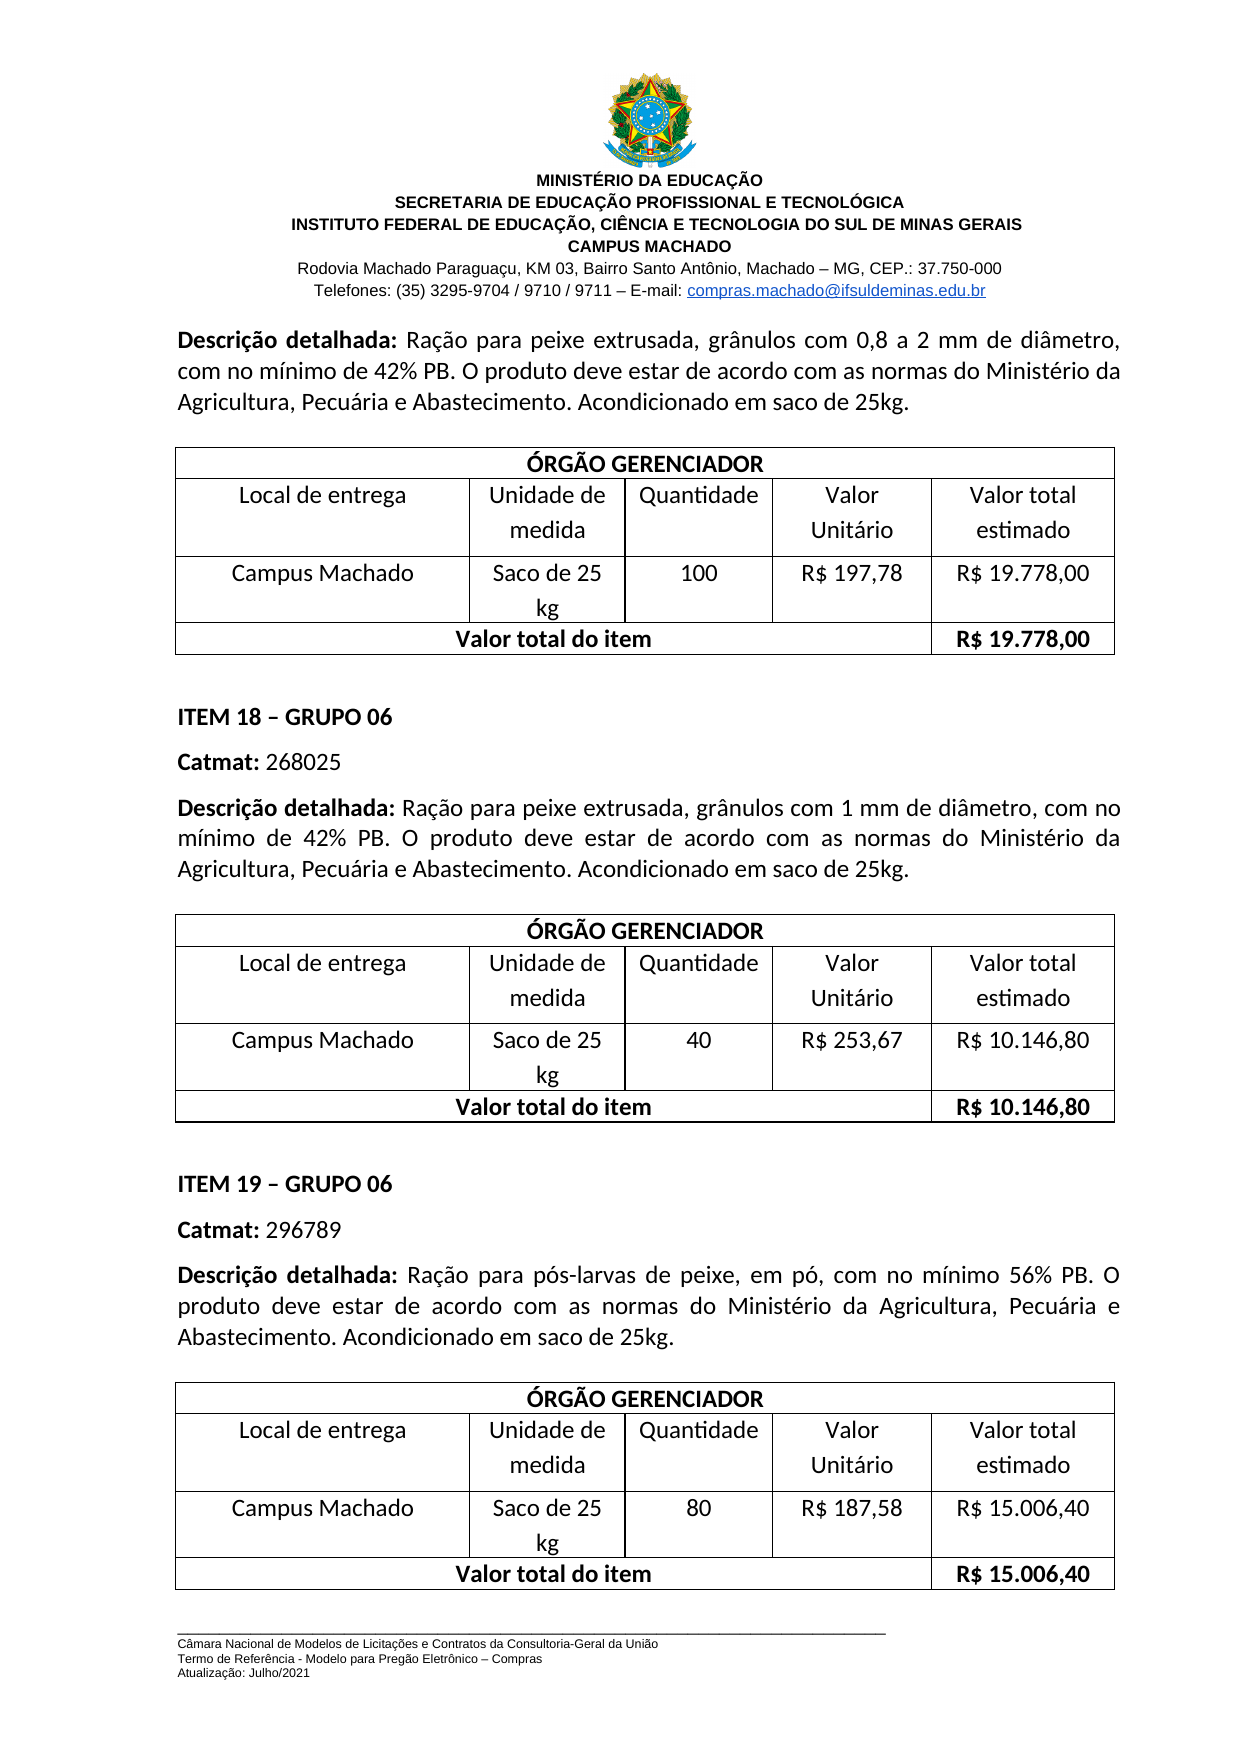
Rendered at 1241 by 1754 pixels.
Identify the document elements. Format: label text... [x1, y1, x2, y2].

text ITEM 18 – GRUPO 06 [177, 701, 1122, 731]
table_cell 40 [626, 1024, 772, 1090]
table_cell R$ 19.778,00 [932, 623, 1114, 654]
text Descrição detalhada: Ração para pós-larvas de peixe, em pó, com no mínimo 56% PB. O produto deve estar de acordo com as normas do Ministério da Agricultura, Pecuária e Abastecimento. Acondicionado em saco de 25kg. [177, 1259, 1122, 1351]
picture [603, 73, 697, 168]
table_cell Quantidade [626, 479, 772, 556]
table_cell Saco de 25 kg [470, 1492, 624, 1557]
text Descrição detalhada: Ração para peixe extrusada, grânulos com 1 mm de diâmetro, com no mínimo de 42% PB. O produto deve estar de acordo com as normas do Ministério da Agricultura, Pecuária e Abastecimento. Acondicionado em saco de 25kg. [177, 792, 1122, 884]
table_cell Valor total estimado [932, 1414, 1114, 1491]
table_cell Unidade de medida [470, 479, 624, 556]
text Catmat: 268025 [177, 746, 1122, 777]
table_cell 100 [626, 557, 772, 622]
table_cell Valor total estimado [932, 947, 1114, 1023]
table_cell R$ 10.146,80 [932, 1024, 1114, 1090]
table_cell 80 [626, 1492, 772, 1557]
text Catmat: 296789 [177, 1214, 1122, 1244]
table_cell Saco de 25 kg [470, 557, 624, 622]
table_cell Quantidade [626, 947, 772, 1023]
table_cell Quantidade [626, 1414, 772, 1491]
picture [669, 149, 680, 155]
table_cell Valor total estimado [932, 479, 1114, 556]
table_cell Valor total do item [176, 1091, 931, 1121]
table_cell R$ 10.146,80 [932, 1091, 1114, 1121]
table_cell Campus Machado [176, 1024, 469, 1090]
table_cell Unidade de medida [470, 1414, 624, 1491]
table_cell Campus Machado [176, 1492, 469, 1557]
table_cell Valor total do item [176, 1558, 931, 1589]
table_cell Campus Machado [176, 557, 469, 622]
text Descrição detalhada: Ração para peixe extrusada, grânulos com 0,8 a 2 mm de diâmetro, com no mínimo de 42% PB. O produto deve estar de acordo com as normas do Ministério da Agricultura, Pecuária e Abastecimento. Acondicionado em saco de 25kg. [177, 324, 1122, 416]
table_cell Valor Unitário [773, 1414, 931, 1491]
table_cell R$ 15.006,40 [932, 1492, 1114, 1557]
table_header ÓRGÃO GERENCIADOR [176, 915, 1114, 946]
text ITEM 19 – GRUPO 06 [177, 1168, 1122, 1199]
table_cell R$ 19.778,00 [932, 557, 1114, 622]
picture [643, 163, 658, 168]
table_cell Local de entrega [176, 947, 469, 1023]
table_cell Local de entrega [176, 479, 469, 556]
table_cell R$ 15.006,40 [932, 1558, 1114, 1589]
table_header ÓRGÃO GERENCIADOR [176, 1383, 1114, 1413]
table_cell R$ 197,78 [773, 557, 931, 622]
table_cell Valor Unitário [773, 479, 931, 556]
table_cell R$ 187,58 [773, 1492, 931, 1557]
table_cell Saco de 25 kg [470, 1024, 624, 1090]
table_cell Valor Unitário [773, 947, 931, 1023]
table_cell R$ 253,67 [773, 1024, 931, 1090]
table_cell Valor total do item [176, 623, 931, 654]
table_header ÓRGÃO GERENCIADOR [176, 448, 1114, 478]
table_cell Local de entrega [176, 1414, 469, 1491]
table_cell Unidade de medida [470, 947, 624, 1023]
